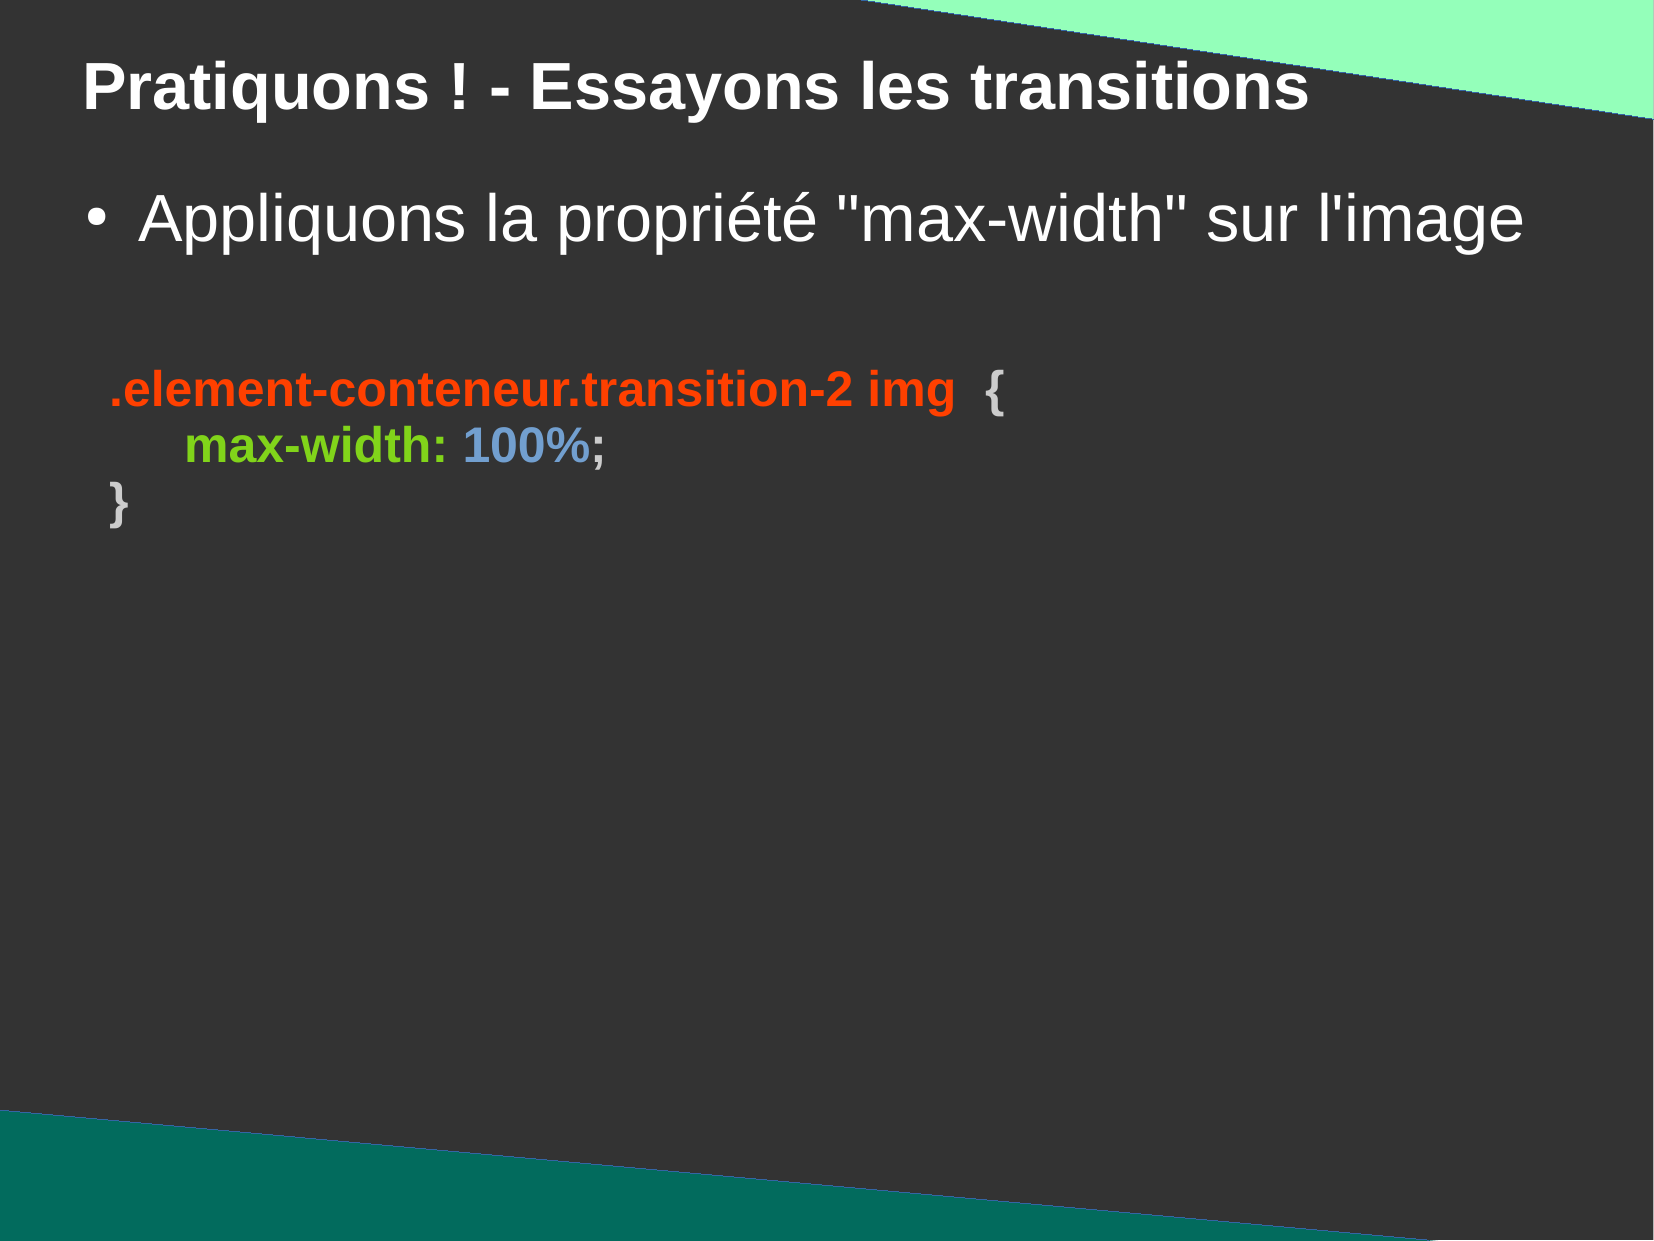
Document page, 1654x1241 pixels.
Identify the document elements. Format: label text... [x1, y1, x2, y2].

text_box .element-conteneur.transition-2 img { max-width: 100%; } [94, 354, 1489, 768]
list Appliquons la propriété "max-width" sur l'image [67, 180, 1607, 461]
title Pratiquons ! - Essayons les transitions [82, 49, 1630, 199]
text_box [861, 0, 1654, 120]
